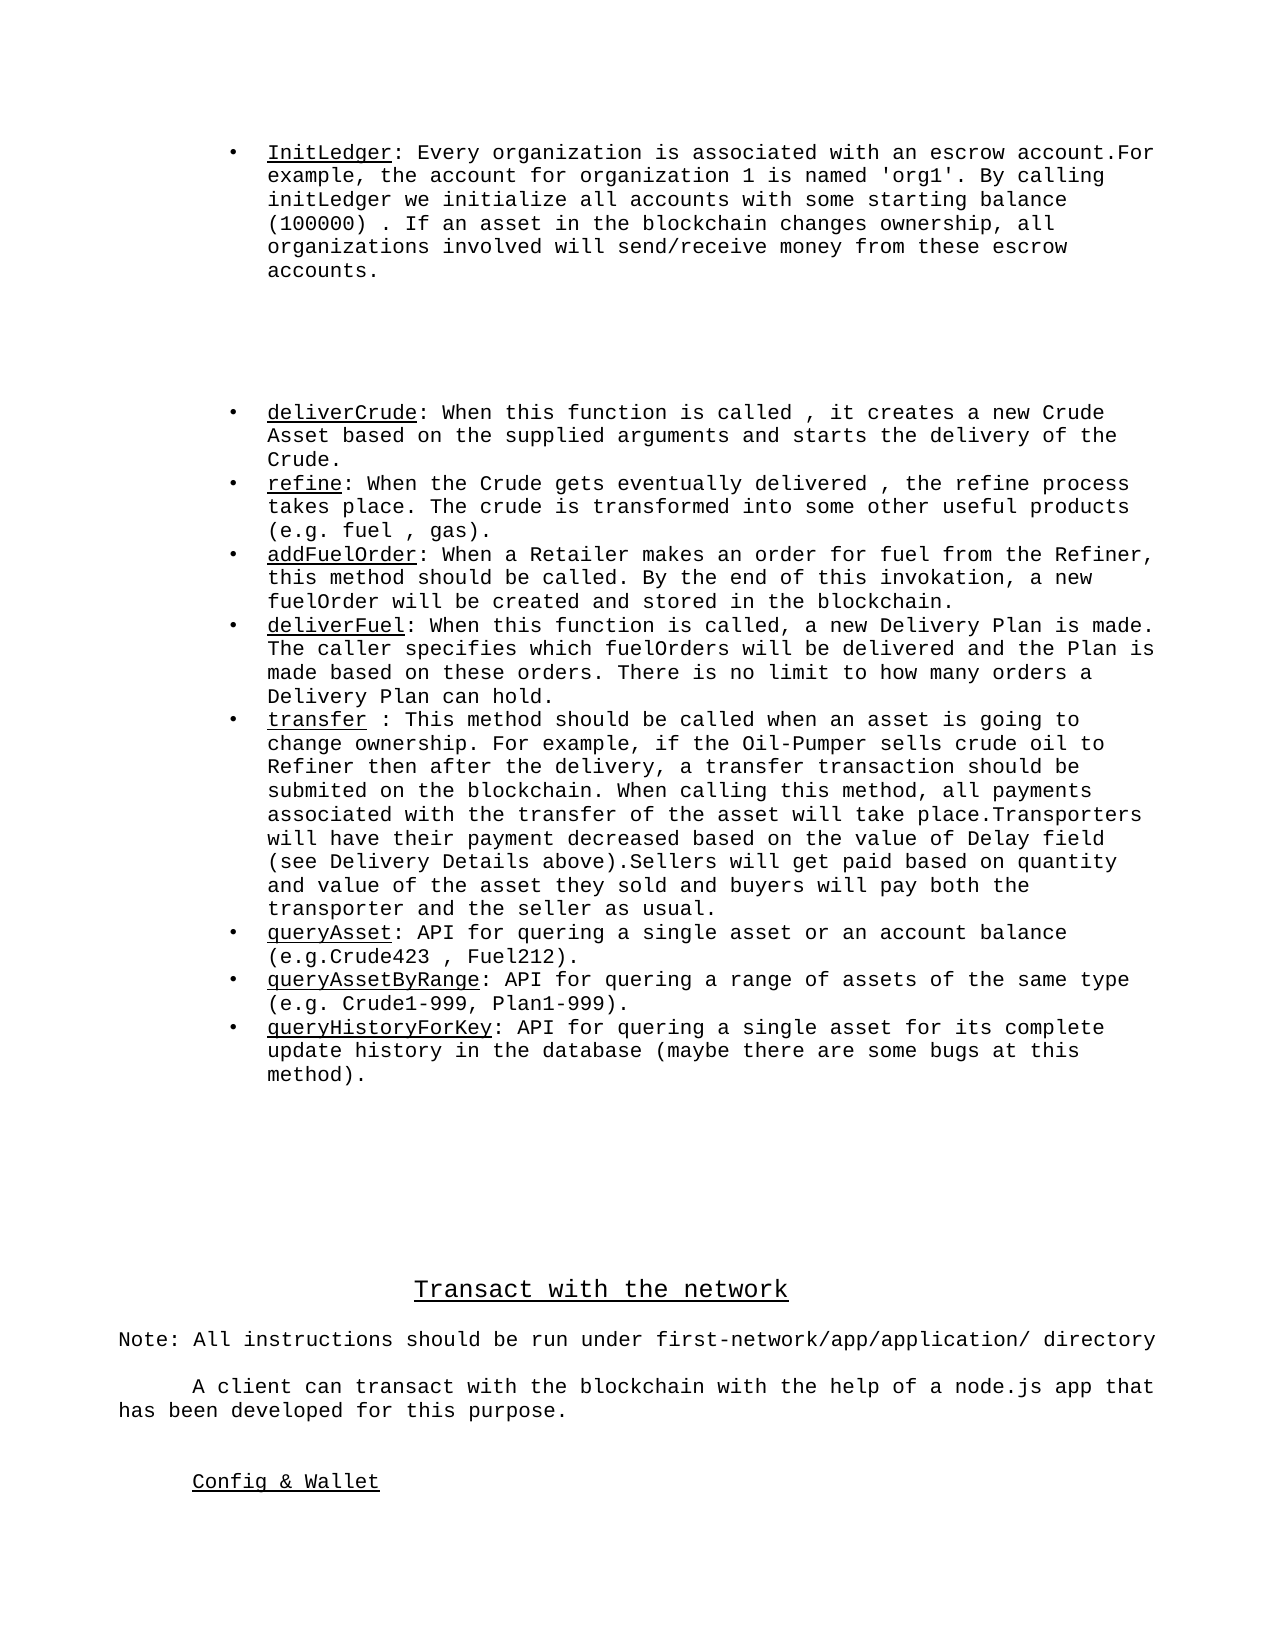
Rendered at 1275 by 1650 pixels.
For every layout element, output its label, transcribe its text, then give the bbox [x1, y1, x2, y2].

list queryHistoryForKey: API for quering a single asset for its complete update history in the database (maybe there are some bugs at this method). [229, 1017, 1157, 1088]
list transfer : This method should be called when an asset is going to change ownership. For example, if the Oil-Pumper sells crude oil to Refiner then after the delivery, a transfer transaction should be submited on the blockchain. When calling this method, all payments associated with the transfer of the asset will take place.Transporters will have their payment decreased based on the value of Delay field (see Delivery Details above).Sellers will get paid based on quantity and value of the asset they sold and buyers will pay both the transporter and the seller as usual. [229, 709, 1157, 922]
list deliverFuel: When this function is called, a new Delivery Plan is made. The caller specifies which fuelOrders will be delivered and the Plan is made based on these orders. There is no limit to how many orders a Delivery Plan can hold. [229, 615, 1157, 709]
list deliverCrude: When this function is called , it creates a new Crude Asset based on the supplied arguments and starts the delivery of the Crude. [229, 402, 1157, 473]
list refine: When the Crude gets eventually delivered , the refine process takes place. The crude is transformed into some other useful products (e.g. fuel , gas). [229, 473, 1157, 544]
list queryAsset: API for quering a single asset or an account balance (e.g.Crude423 , Fuel212). [229, 922, 1157, 969]
text Config & Wallet [118, 1471, 1157, 1494]
list InitLedger: Every organization is associated with an escrow account.For example, the account for organization 1 is named 'org1'. By calling initLedger we initialize all accounts with some starting balance (100000) . If an asset in the blockchain changes ownership, all organizations involved will send/receive money from these escrow accounts. [229, 142, 1157, 284]
text Transact with the network [118, 1277, 1157, 1305]
text Note: All instructions should be run under first-network/app/application/ directory [118, 1329, 1157, 1352]
list addFuelOrder: When a Retailer makes an order for fuel from the Refiner, this method should be called. By the end of this invokation, a new fuelOrder will be created and stored in the blockchain. [229, 544, 1157, 615]
list queryAssetByRange: API for quering a range of assets of the same type (e.g. Crude1-999, Plan1-999). [229, 969, 1157, 1017]
text A client can transact with the blockchain with the help of a node.js app that has been developed for this purpose. [118, 1376, 1157, 1423]
